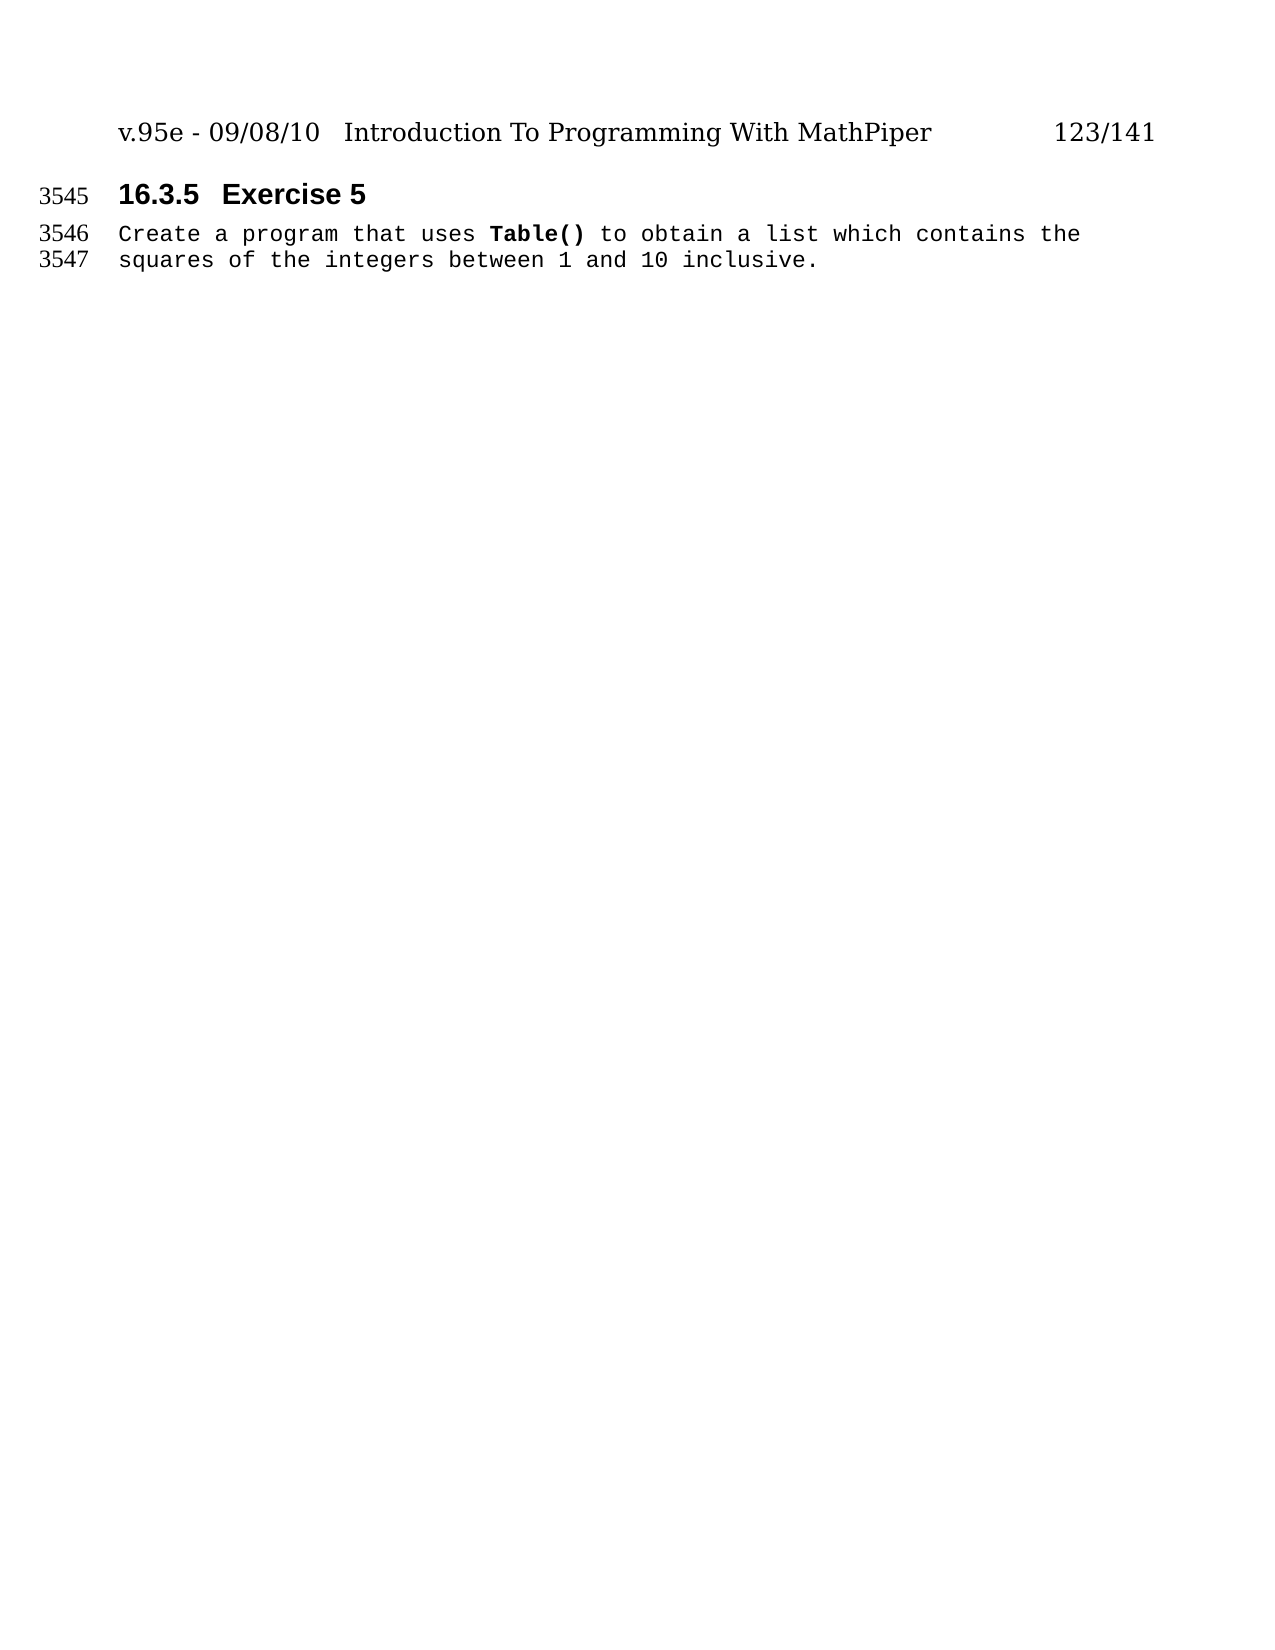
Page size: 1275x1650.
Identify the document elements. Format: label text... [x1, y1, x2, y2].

subtitle Exercise 5 [118, 177, 1157, 210]
text Create a program that uses Table() to obtain a list which contains the squares of the integers between 1 and 10 inclusive. [118, 222, 1157, 274]
